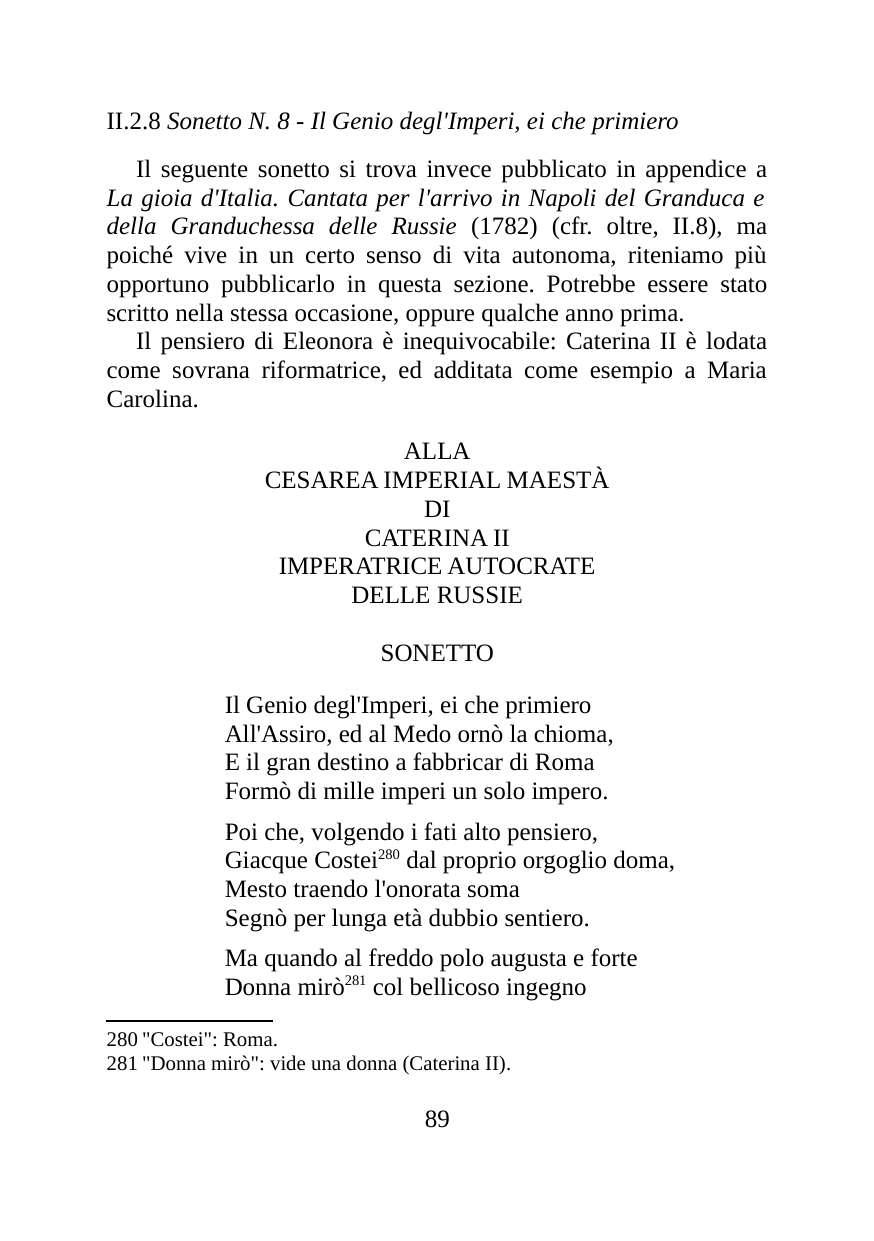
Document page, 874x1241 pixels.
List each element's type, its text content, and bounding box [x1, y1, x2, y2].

text Il pensiero di Eleonora è inequivocabile: Caterina II è lodata come sovrana riformatrice, ed additata come esempio a Maria Carolina. [106, 326, 768, 413]
subtitle II.2.8 Sonetto N. 8 - Il Genio degl'Imperi, ei che primiero [106, 106, 768, 135]
text Il seguente sonetto si trova invece pubblicato in appendice a La gioia d'Italia. Cantata per l'arrivo in Napoli del Granduca e della Granduchessa delle Russie (1782) (cfr. oltre, II.8), ma poiché vive in un certo senso di vita autonoma, riteniamo più opportuno pubblicarlo in questa sezione. Potrebbe essere stato scritto nella stessa occasione, oppure qualche anno prima. [106, 154, 768, 326]
text Il Genio degl'Imperi, ei che primiero All'Assiro, ed al Medo ornò la chioma, E il gran destino a fabbricar di Roma Formò di mille imperi un solo impero. [224, 690, 768, 805]
text Poi che, volgendo i fati alto pensiero, Giacque Costei dal proprio orgoglio doma, Mesto traendo l'onorata soma Segnò per lunga età dubbio sentiero. [224, 817, 768, 932]
text "Costei": Roma. [106, 1027, 768, 1051]
text "Donna mirò": vide una donna (Caterina II). [106, 1051, 768, 1075]
text Ma quando al freddo polo augusta e forte Donna mirò col bellicoso ingegno [224, 943, 768, 1001]
subtitle ALLA CESAREA IMPERIAL MAESTÀ DI CATERINA II IMPERATRICE AUTOCRATE DELLE RUSSIE SONETTO [106, 436, 768, 666]
